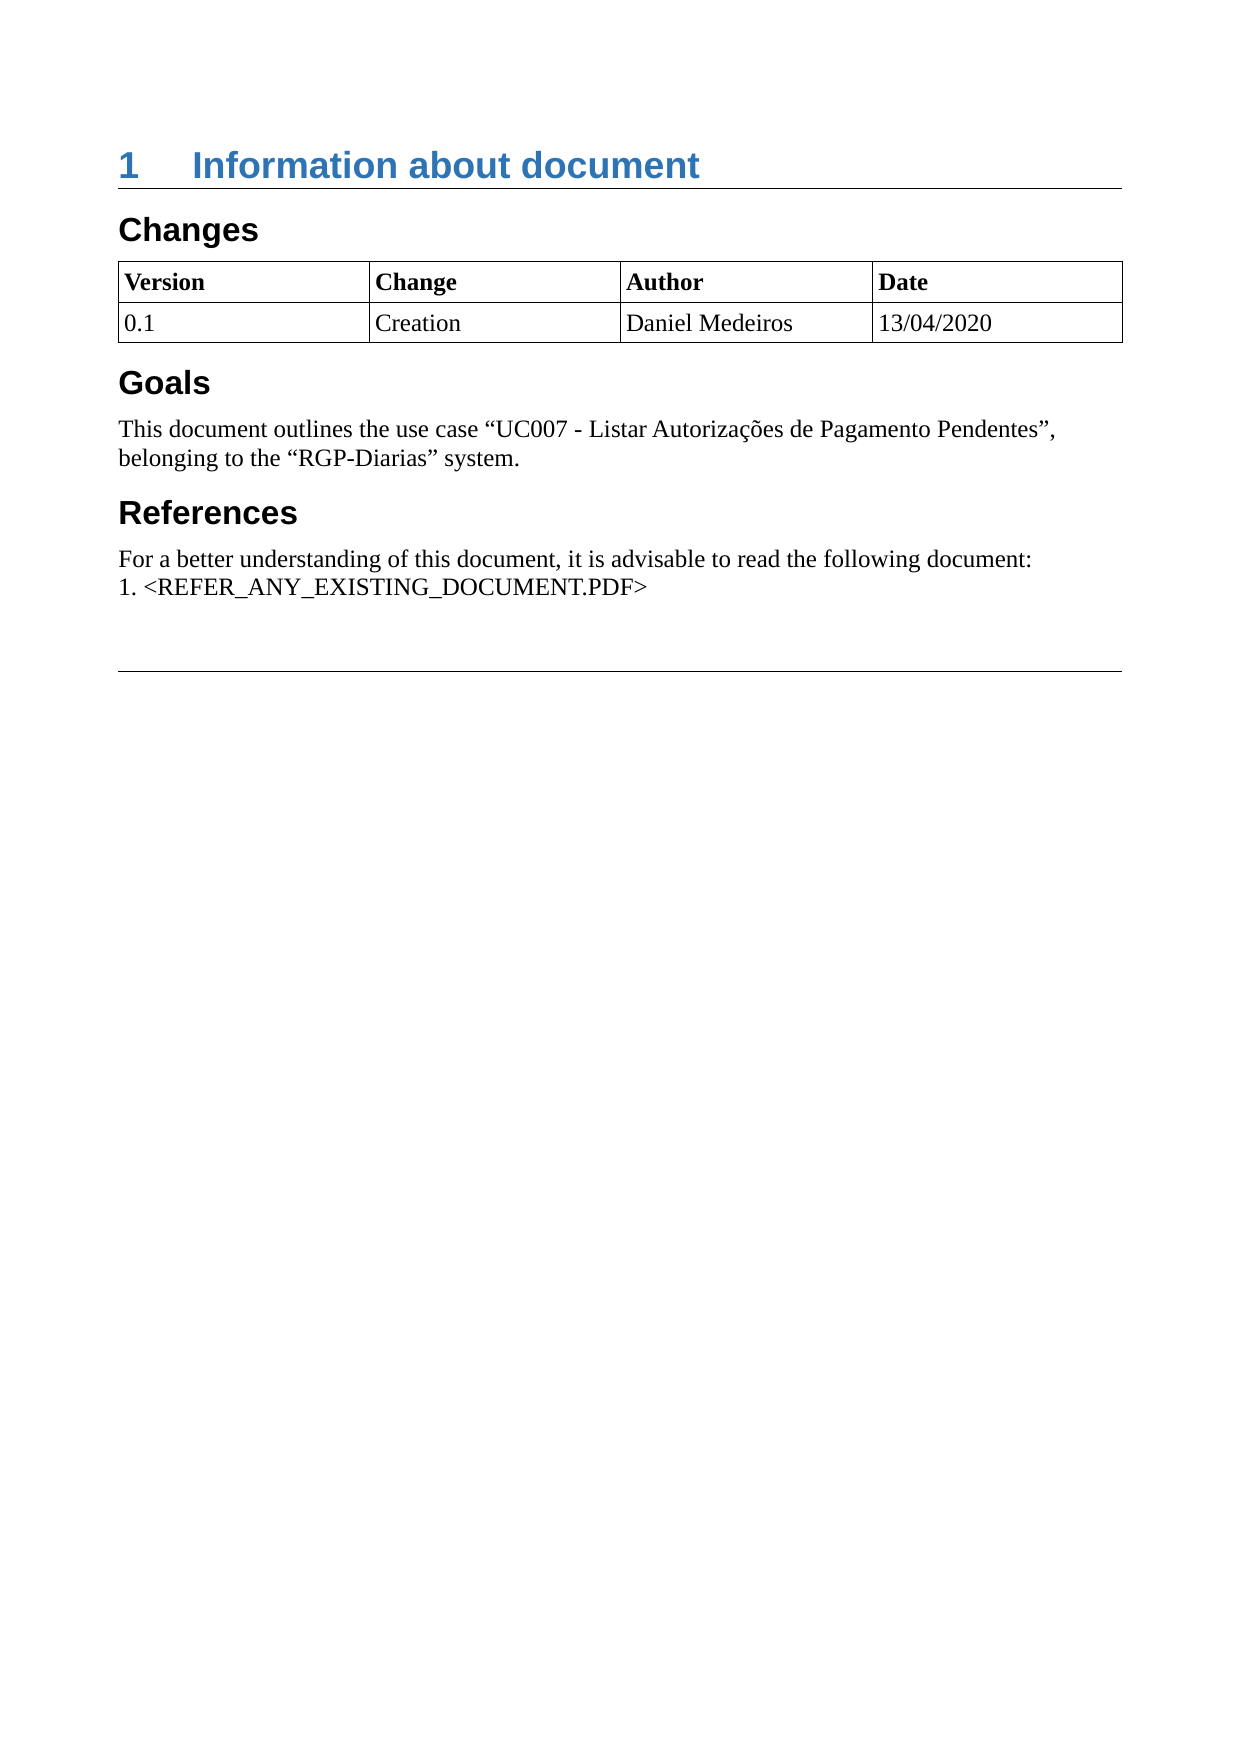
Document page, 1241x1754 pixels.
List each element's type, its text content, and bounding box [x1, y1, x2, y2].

text This document outlines the use case “UC007 - Listar Autorizações de Pagamento Pendentes”, belonging to the “RGP-Diarias” system. [118, 414, 1122, 472]
subtitle References [118, 493, 1122, 531]
text 1. <REFER_ANY_EXISTING_DOCUMENT.PDF> [118, 572, 1122, 601]
table_header Change [370, 262, 620, 301]
subtitle Changes [118, 210, 1122, 248]
subtitle Goals [118, 363, 1122, 402]
table_cell Creation [370, 303, 620, 342]
table_cell 13/04/2020 [873, 303, 1122, 342]
table_header Version [119, 262, 369, 301]
table_header Author [621, 262, 872, 301]
table_header Date [873, 262, 1122, 301]
subtitle Information about document [118, 143, 1122, 188]
table_cell Daniel Medeiros [621, 303, 872, 342]
table_cell 0.1 [119, 303, 369, 342]
text For a better understanding of this document, it is advisable to read the following document: [118, 544, 1122, 572]
